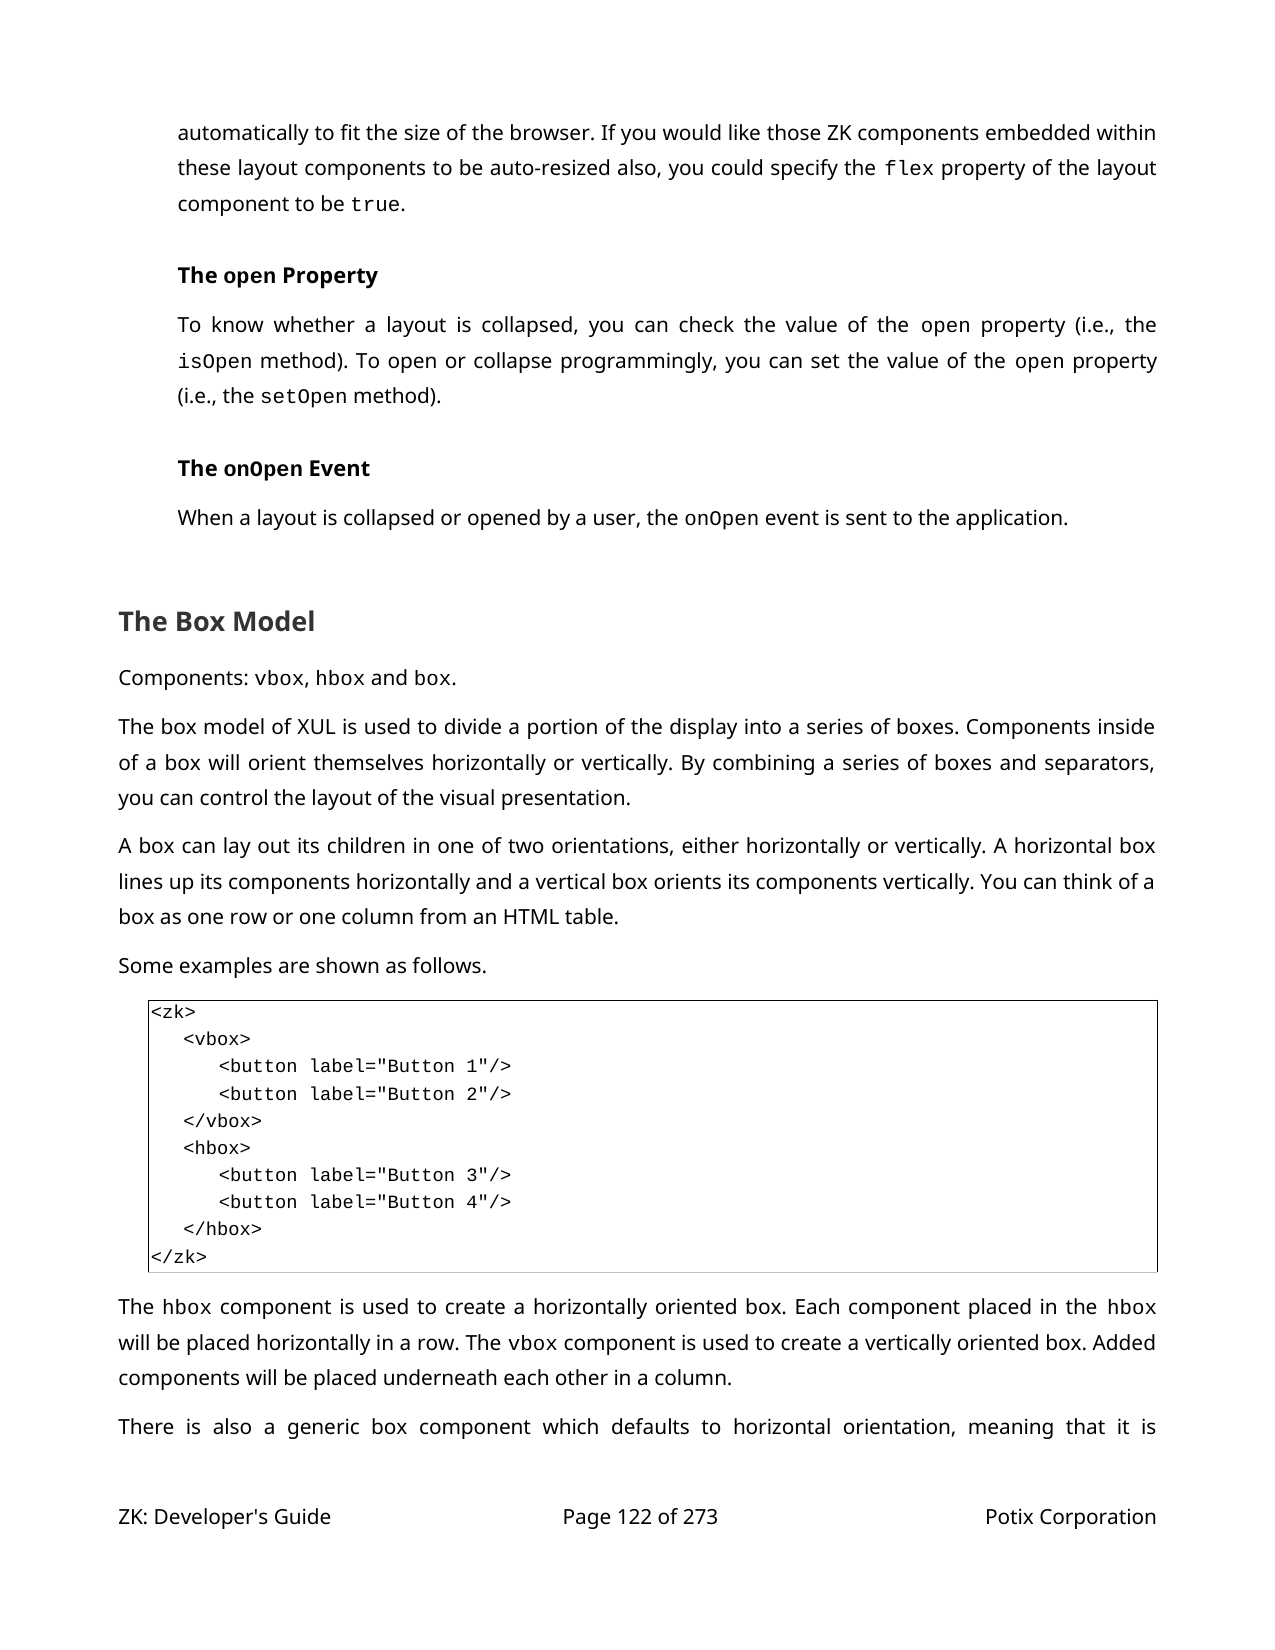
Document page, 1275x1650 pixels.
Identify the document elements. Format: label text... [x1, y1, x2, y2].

text <button label="Button 2"/> [149, 1081, 1157, 1106]
text When a layout is collapsed or opened by a user, the onOpen event is sent to the application. [177, 503, 1157, 532]
text The hbox component is used to create a horizontally oriented box. Each component placed in the hbox will be placed horizontally in a row. The vbox component is used to create a vertically oriented box. Added components will be placed underneath each other in a column. [118, 1292, 1157, 1392]
text There is also a generic box component which defaults to horizontal orientation, meaning that it is [118, 1412, 1157, 1441]
text Components: vbox, hbox and box. [118, 663, 1157, 692]
text </vbox> [149, 1108, 1157, 1133]
text <button label="Button 1"/> [149, 1054, 1157, 1078]
text </hbox> [149, 1217, 1157, 1242]
text <zk> [149, 1001, 1157, 1024]
text <vbox> [149, 1027, 1157, 1051]
text A box can lay out its children in one of two orientations, either horizontally or vertically. A horizontal box lines up its components horizontally and a vertical box orients its components vertically. You can think of a box as one row or one column from an HTML table. [118, 832, 1157, 930]
text </zk> [149, 1244, 1157, 1272]
text automatically to fit the size of the browser. If you would like those ZK components embedded within these layout components to be auto-resized also, you could specify the flex property of the layout component to be true. [177, 118, 1157, 217]
text The box model of XUL is used to divide a portion of the display into a series of boxes. Components inside of a box will orient themselves horizontally or vertically. By combining a series of boxes and separators, you can control the layout of the visual presentation. [118, 712, 1157, 811]
text <button label="Button 4"/> [149, 1190, 1157, 1214]
text Some examples are shown as follows. [118, 951, 1157, 979]
subtitle The onOpen Event [177, 453, 1157, 483]
text <hbox> [149, 1136, 1157, 1160]
text To know whether a layout is collapsed, you can check the value of the open property (i.e., the isOpen method). To open or collapse programmingly, you can set the value of the open property (i.e., the setOpen method). [177, 311, 1157, 410]
text <button label="Button 3"/> [149, 1163, 1157, 1187]
subtitle The open Property [177, 260, 1157, 290]
subtitle The Box Model [118, 603, 1157, 639]
